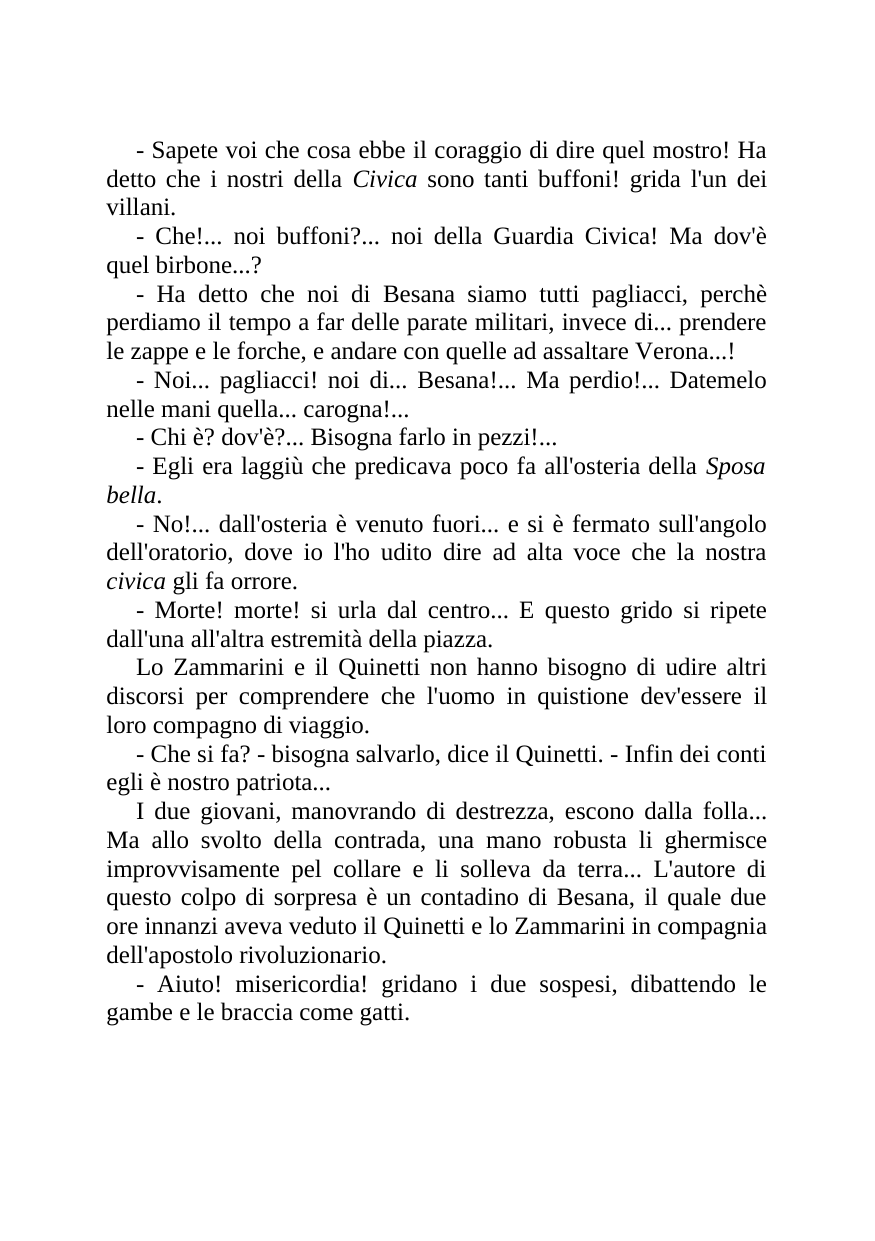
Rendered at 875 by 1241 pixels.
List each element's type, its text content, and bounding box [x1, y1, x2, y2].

text - Che si fa? - bisogna salvarlo, dice il Quinetti. - Infin dei conti egli è nostro patriota... [106, 739, 768, 796]
text Lo Zammarini e il Quinetti non hanno bisogno di udire altri discorsi per comprendere che l'uomo in quistione dev'essere il loro compagno di viaggio. [106, 652, 768, 739]
text - Egli era laggiù che predicava poco fa all'osteria della Sposa bella. [106, 451, 768, 509]
text - Ha detto che noi di Besana siamo tutti pagliacci, perchè perdiamo il tempo a far delle parate militari, invece di... prendere le zappe e le forche, e andare con quelle ad assaltare Verona...! [106, 279, 768, 365]
text - Noi... pagliacci! noi di... Besana!... Ma perdio!... Datemelo nelle mani quella... carogna!... [106, 365, 768, 422]
text - No!... dall'osteria è venuto fuori... e si è fermato sull'angolo dell'oratorio, dove io l'ho udito dire ad alta voce che la nostra civica gli fa orrore. [106, 509, 768, 595]
text - Che!... noi buffoni?... noi della Guardia Civica! Ma dov'è quel birbone...? [106, 221, 768, 279]
text I due giovani, manovrando di destrezza, escono dalla folla... Ma allo svolto della contrada, una mano robusta li ghermisce improvvisamente pel collare e li solleva da terra... L'autore di questo colpo di sorpresa è un contadino di Besana, il quale due ore innanzi aveva veduto il Quinetti e lo Zammarini in compagnia dell'apostolo rivoluzionario. [106, 796, 768, 969]
text - Chi è? dov'è?... Bisogna farlo in pezzi!... [106, 422, 768, 451]
text - Aiuto! misericordia! gridano i due sospesi, dibattendo le gambe e le braccia come gatti. [106, 969, 768, 1026]
text - Morte! morte! si urla dal centro... E questo grido si ripete dall'una all'altra estremità della piazza. [106, 595, 768, 652]
text - Sapete voi che cosa ebbe il coraggio di dire quel mostro! Ha detto che i nostri della Civica sono tanti buffoni! grida l'un dei villani. [106, 135, 768, 221]
